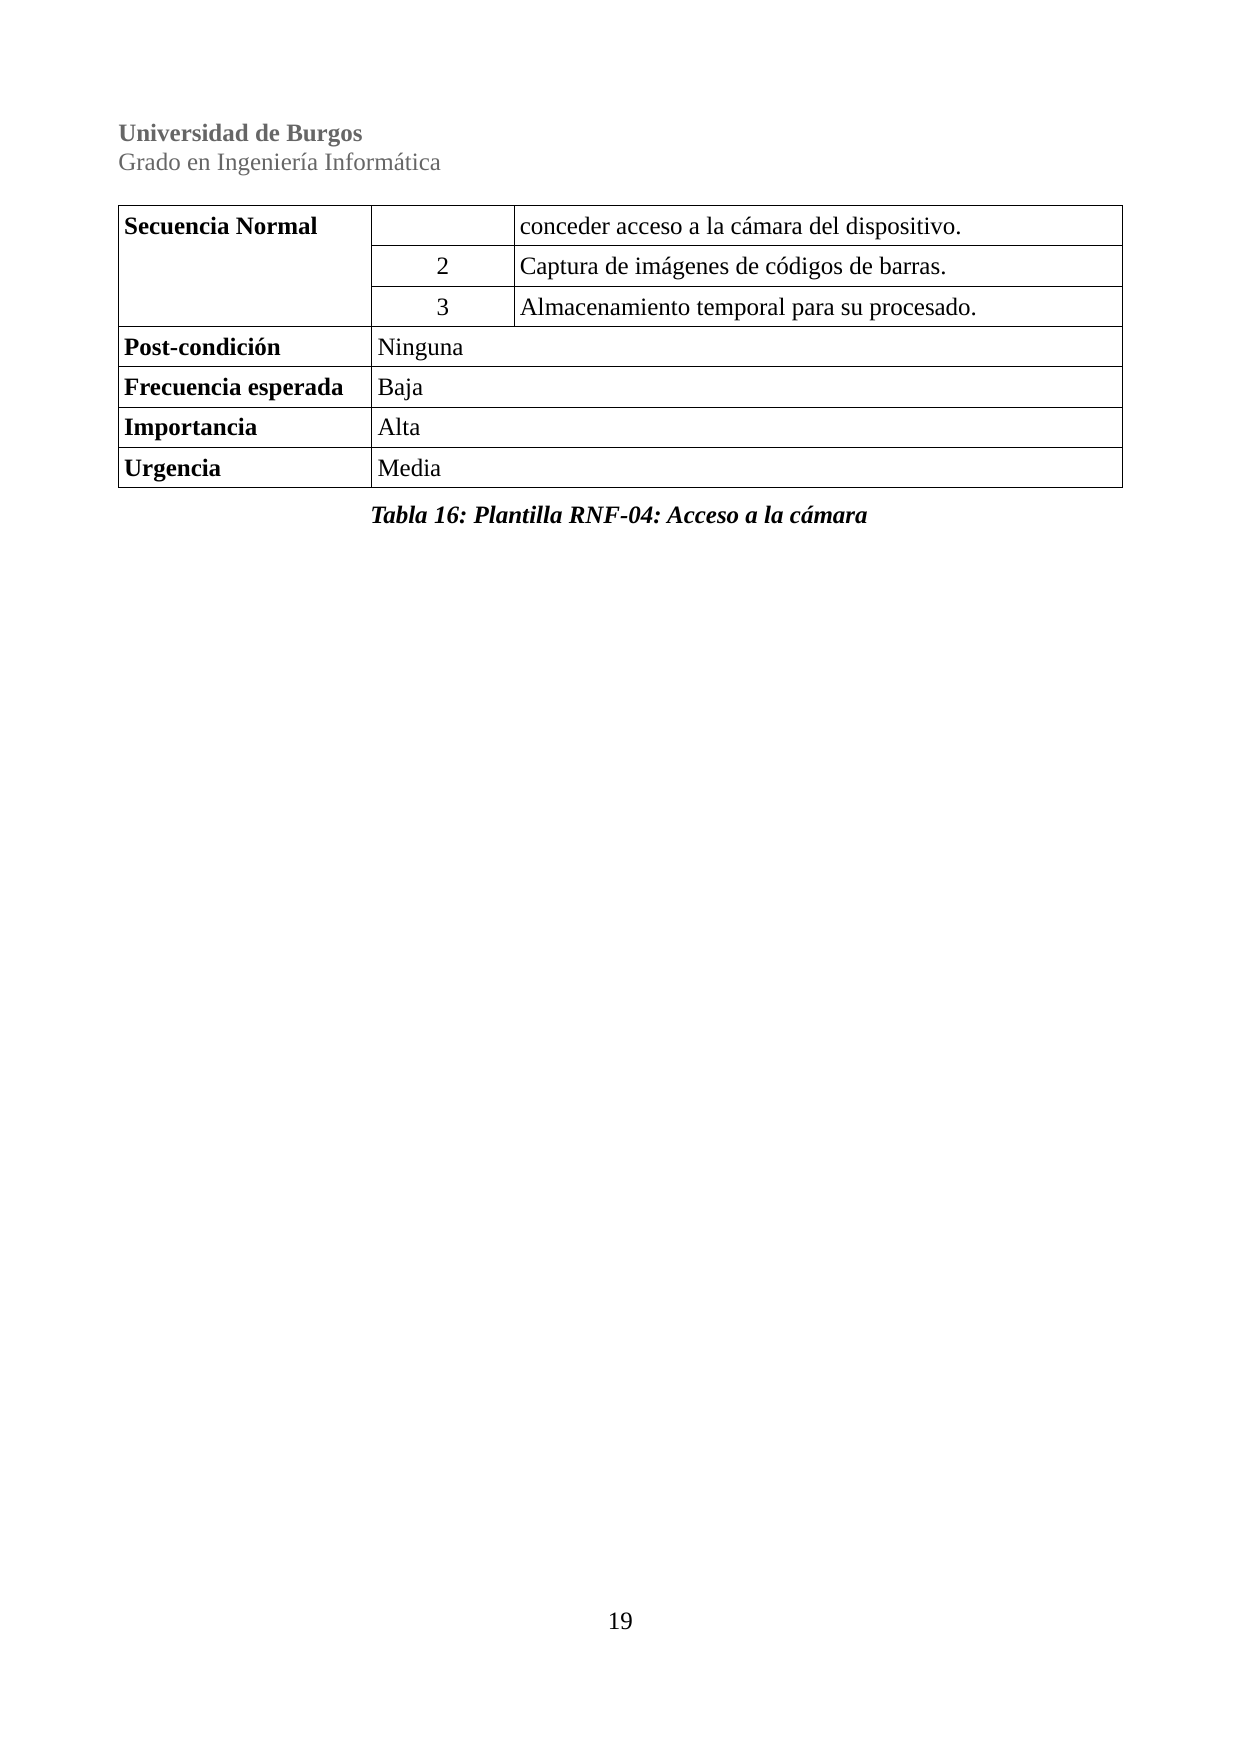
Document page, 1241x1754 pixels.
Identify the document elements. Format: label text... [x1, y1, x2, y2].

table_cell Frecuencia esperada [119, 367, 371, 407]
subtitle Tabla 16: Plantilla RNF-04: Acceso a la cámara [118, 500, 1122, 529]
table_cell Captura de imágenes de códigos de barras. [515, 246, 1122, 286]
table_cell Almacenamiento temporal para su procesado. [515, 287, 1122, 326]
table_cell Media [372, 448, 1122, 487]
table_cell conceder acceso a la cámara del dispositivo. [515, 206, 1122, 245]
table_cell Urgencia [119, 448, 371, 487]
table_cell Secuencia Normal [119, 206, 371, 326]
table_cell [372, 206, 514, 245]
table_cell Ninguna [372, 327, 1122, 366]
table_cell 2 [372, 246, 514, 286]
table_cell Post-condición [119, 327, 371, 366]
table_cell Importancia [119, 408, 371, 447]
table_cell 3 [372, 287, 514, 326]
table_cell Baja [372, 367, 1122, 407]
table_cell Alta [372, 408, 1122, 447]
